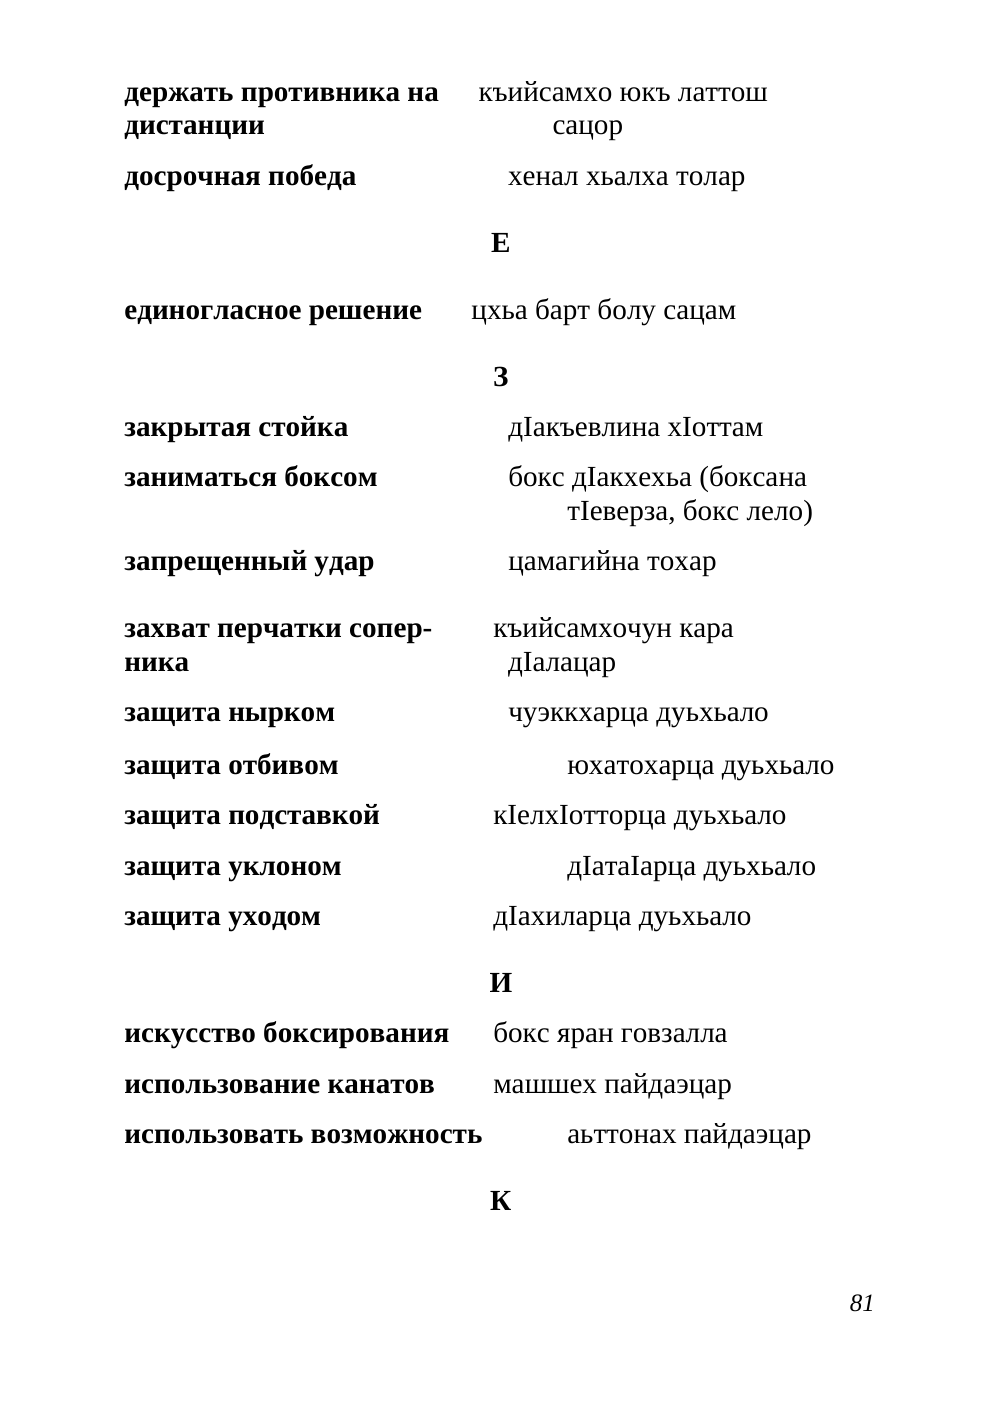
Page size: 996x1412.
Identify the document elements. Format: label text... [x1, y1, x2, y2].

text заниматься боксом бокс дIакхехьа (боксана [124, 459, 877, 493]
text искусство боксирования бокс яран говзалла [124, 1015, 877, 1049]
text дистанции сацор [124, 107, 877, 141]
text защита подставкой кIелхIотторца дуьхьало [124, 797, 877, 831]
text использование канатов машшех пайдаэцар [124, 1066, 877, 1099]
text тIеверза, бокс лело) [124, 493, 877, 527]
text держать противника на къийсамхо юкъ латтош [124, 74, 877, 107]
text И [124, 965, 877, 999]
text Е [124, 225, 877, 258]
text защита нырком чуэккхарца дуьхьало [124, 694, 877, 728]
text ника дIалацар [124, 644, 877, 678]
text З [124, 359, 877, 392]
text захват перчатки сопер- къийсамхочун кара [124, 611, 877, 644]
text единогласное решение цхьа барт болу сацам [124, 292, 877, 325]
text запрещенный удар цамагийна тохар [124, 543, 877, 577]
text защита уходом дIахиларца дуьхьало [124, 898, 877, 932]
text защита отбивом юхатохарца дуьхьало [124, 747, 877, 781]
text досрочная победа хенал хьалха толар [124, 158, 877, 191]
text использовать возможность аьттонах пайдаэцар [124, 1116, 876, 1149]
text защита уклоном дIатаIарца дуьхьало [124, 848, 877, 881]
text К [124, 1183, 877, 1217]
text закрытая стойка дIакъевлина хIоттам [124, 409, 877, 443]
